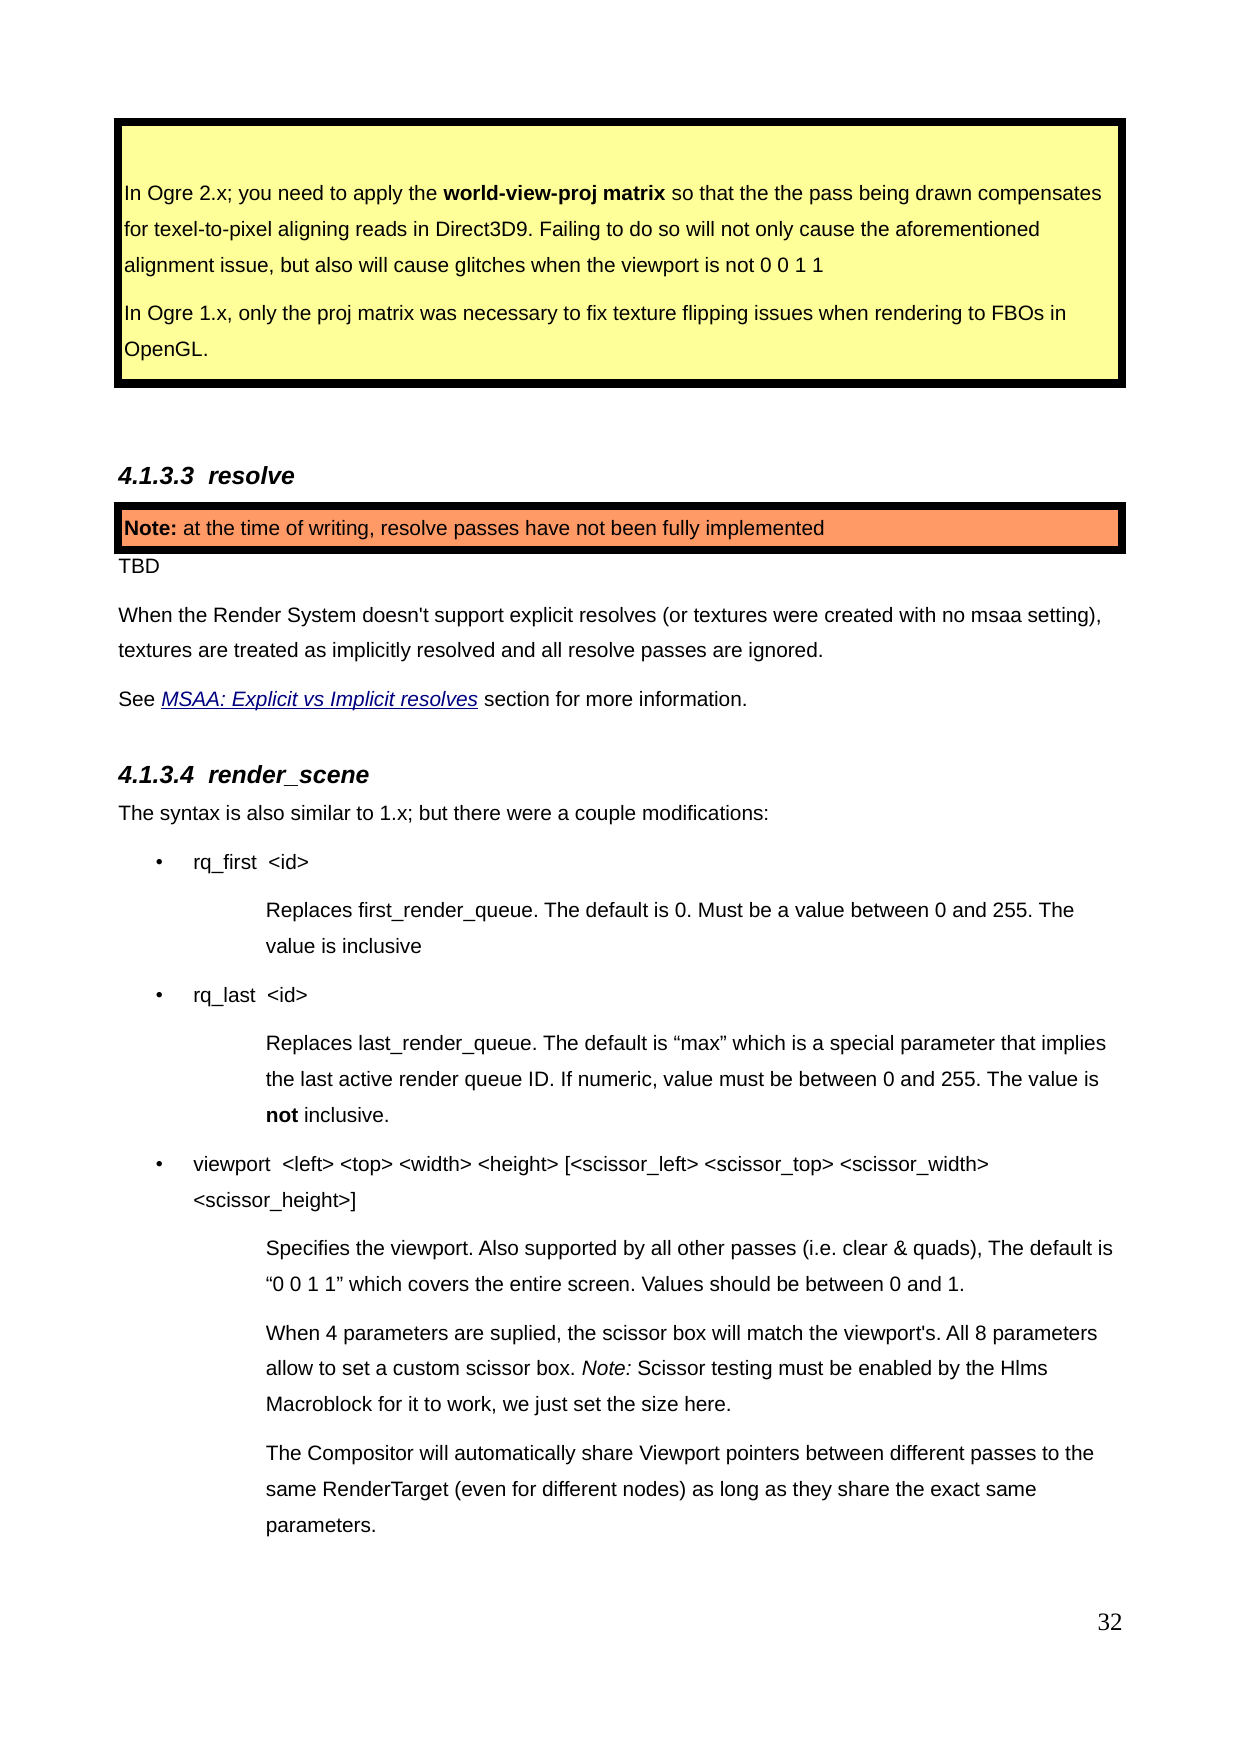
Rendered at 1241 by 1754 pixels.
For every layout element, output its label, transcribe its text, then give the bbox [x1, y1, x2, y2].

list rq_first <id> [156, 850, 1122, 874]
text The syntax is also similar to 1.x; but there were a couple modifications: [118, 801, 1122, 825]
text When 4 parameters are suplied, the scissor box will match the viewport's. All 8 parameters allow to set a custom scissor box. Note: Scissor testing must be enabled by the Hlms Macroblock for it to work, we just set the size here. [266, 1320, 1122, 1416]
table_header Note: at the time of writing, resolve passes have not been fully implemented [122, 510, 1118, 546]
text Replaces first_render_queue. The default is 0. Must be a value between 0 and 255. The value is inclusive [266, 898, 1122, 958]
text See MSAA: Explicit vs Implicit resolves section for more information. [118, 687, 1122, 711]
text TBD [118, 554, 1122, 578]
text Replaces last_render_queue. The default is “max” which is a special parameter that implies the last active render queue ID. If numeric, value must be between 0 and 255. The value is not inclusive. [266, 1031, 1122, 1127]
list viewport <left> <top> <width> <height> [<scissor_left> <scissor_top> <scissor_width> <scissor_height>] [156, 1151, 1122, 1211]
text Specifies the viewport. Also supported by all other passes (i.e. clear & quads), The default is “0 0 1 1” which covers the entire screen. Values should be between 0 and 1. [266, 1236, 1122, 1296]
text When the Render System doesn't support explicit resolves (or textures were created with no msaa setting), textures are treated as implicitly resolved and all resolve passes are ignored. [118, 602, 1122, 662]
subtitle render_scene [118, 760, 1122, 789]
table_header In Ogre 2.x; you need to apply the world-view-proj matrix so that the the pass being drawn compensates for texel-to-pixel aligning reads in Direct3D9. Failing to do so will not only cause the aforementioned alignment issue, but also will cause glitches when the viewport is not 0 0 1 1 In Ogre 1.x, only the proj matrix was necessary to fix texture flipping issues when rendering to FBOs in OpenGL. [122, 126, 1118, 379]
text The Compositor will automatically share Viewport pointers between different passes to the same RenderTarget (even for different nodes) as long as they share the exact same parameters. [266, 1441, 1122, 1536]
subtitle resolve [118, 461, 1122, 489]
list rq_last <id> [156, 983, 1122, 1007]
